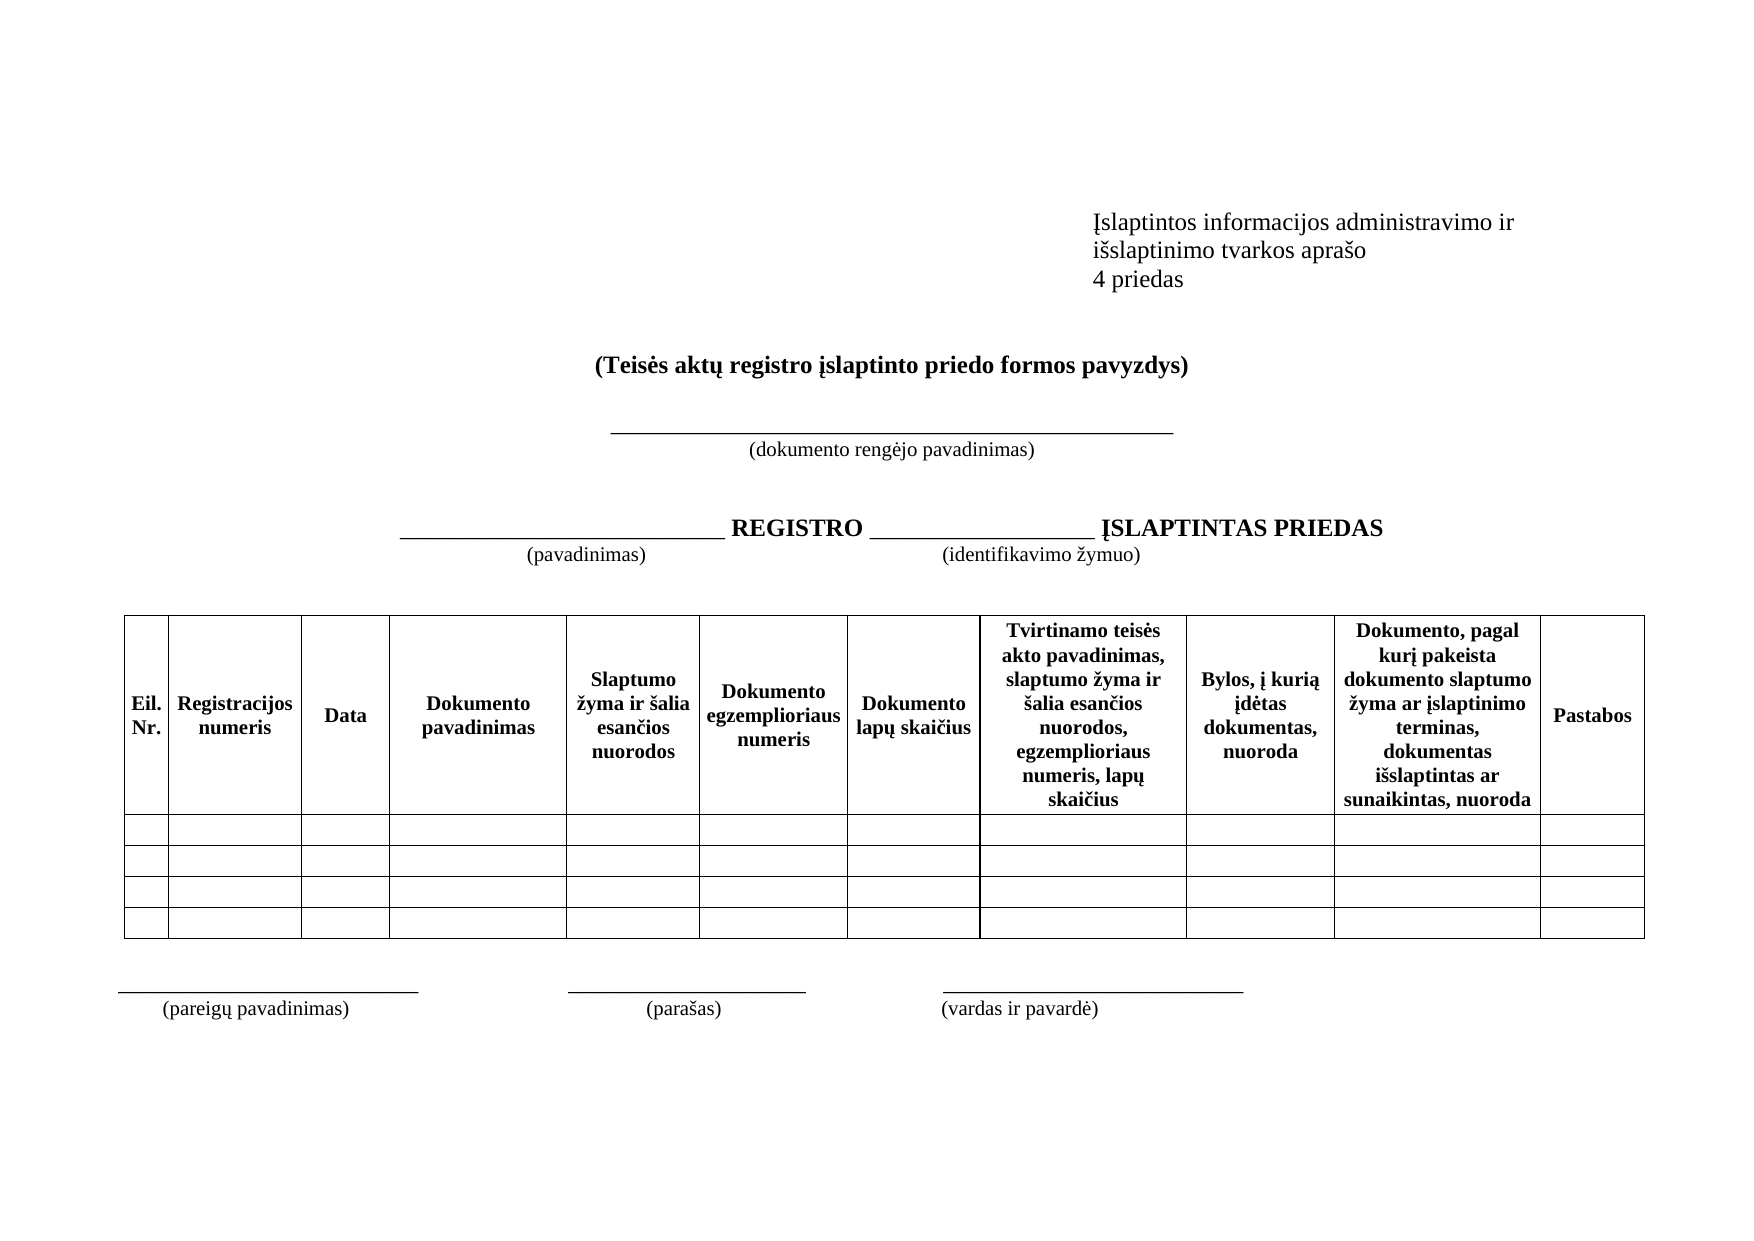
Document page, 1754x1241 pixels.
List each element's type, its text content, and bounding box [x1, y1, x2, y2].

table_cell [1541, 877, 1644, 907]
text išslaptinimo tvarkos aprašo 4 priedas [1093, 235, 1665, 293]
table_cell [567, 877, 699, 907]
table_cell [302, 846, 389, 876]
table_header Dokumento, pagal kurį pakeista dokumento slaptumo žyma ar įslaptinimo terminas, dokumentas išslaptintas ar sunaikintas, nuoroda [1335, 616, 1540, 814]
table_cell [302, 815, 389, 845]
table_cell [1335, 877, 1540, 907]
table_header Registracijos numeris [169, 616, 301, 814]
table_cell [1187, 846, 1334, 876]
table_header Dokumento lapų skaičius [848, 616, 979, 814]
table_cell [302, 877, 389, 907]
table_cell [1187, 908, 1334, 938]
table_header Eil. Nr. [125, 616, 168, 814]
table_cell [1541, 815, 1644, 845]
table_cell [390, 877, 566, 907]
table_cell [1187, 815, 1334, 845]
table_cell [390, 908, 566, 938]
text ________________________ ___________________ ________________________ [118, 967, 1665, 996]
table_cell [1335, 846, 1540, 876]
table_cell [848, 815, 979, 845]
table_cell [981, 846, 1186, 876]
table_header Pastabos [1541, 616, 1644, 814]
table_cell [390, 815, 566, 845]
table_cell [700, 815, 847, 845]
table_header Dokumento pavadinimas [390, 616, 566, 814]
table_cell [848, 908, 979, 938]
table_cell [125, 815, 168, 845]
table_cell [1335, 815, 1540, 845]
table_cell [169, 815, 301, 845]
text (pavadinimas) (identifikavimo žymuo) [118, 542, 1665, 566]
table_cell [700, 846, 847, 876]
table_cell [302, 908, 389, 938]
table_cell [125, 846, 168, 876]
table_header Slaptumo žyma ir šalia esančios nuorodos [567, 616, 699, 814]
table_cell [981, 877, 1186, 907]
table_header Data [302, 616, 389, 814]
table_cell [1187, 877, 1334, 907]
table_cell [390, 846, 566, 876]
table_cell [567, 846, 699, 876]
table_cell [567, 815, 699, 845]
table_cell [1335, 908, 1540, 938]
table_cell [125, 908, 168, 938]
table_cell [981, 815, 1186, 845]
table_cell [848, 846, 979, 876]
table_cell [1541, 908, 1644, 938]
text (dokumento rengėjo pavadinimas) [118, 437, 1665, 461]
table_cell [169, 908, 301, 938]
table_cell [169, 877, 301, 907]
text (pareigų pavadinimas) (parašas) (vardas ir pavardė) [118, 996, 1665, 1020]
table_cell [125, 877, 168, 907]
text Įslaptintos informacijos administravimo ir [1093, 207, 1665, 235]
table_header Tvirtinamo teisės akto pavadinimas, slaptumo žyma ir šalia esančios nuorodos, egzemplioriaus numeris, lapų skaičius [981, 616, 1186, 814]
text _____________________________________________ [118, 408, 1665, 437]
table_cell [700, 908, 847, 938]
table_cell [981, 908, 1186, 938]
table_cell [567, 908, 699, 938]
table_cell [848, 877, 979, 907]
table_cell [700, 877, 847, 907]
text (Teisės aktų registro įslaptinto priedo formos pavyzdys) [118, 350, 1665, 379]
text __________________________ REGISTRO __________________ ĮSLAPTINTAS PRIEDAS [118, 513, 1665, 542]
table_cell [169, 846, 301, 876]
table_header Dokumento egzemplioriaus numeris [700, 616, 847, 814]
table_header Bylos, į kurią įdėtas dokumentas, nuoroda [1187, 616, 1334, 814]
table_cell [1541, 846, 1644, 876]
